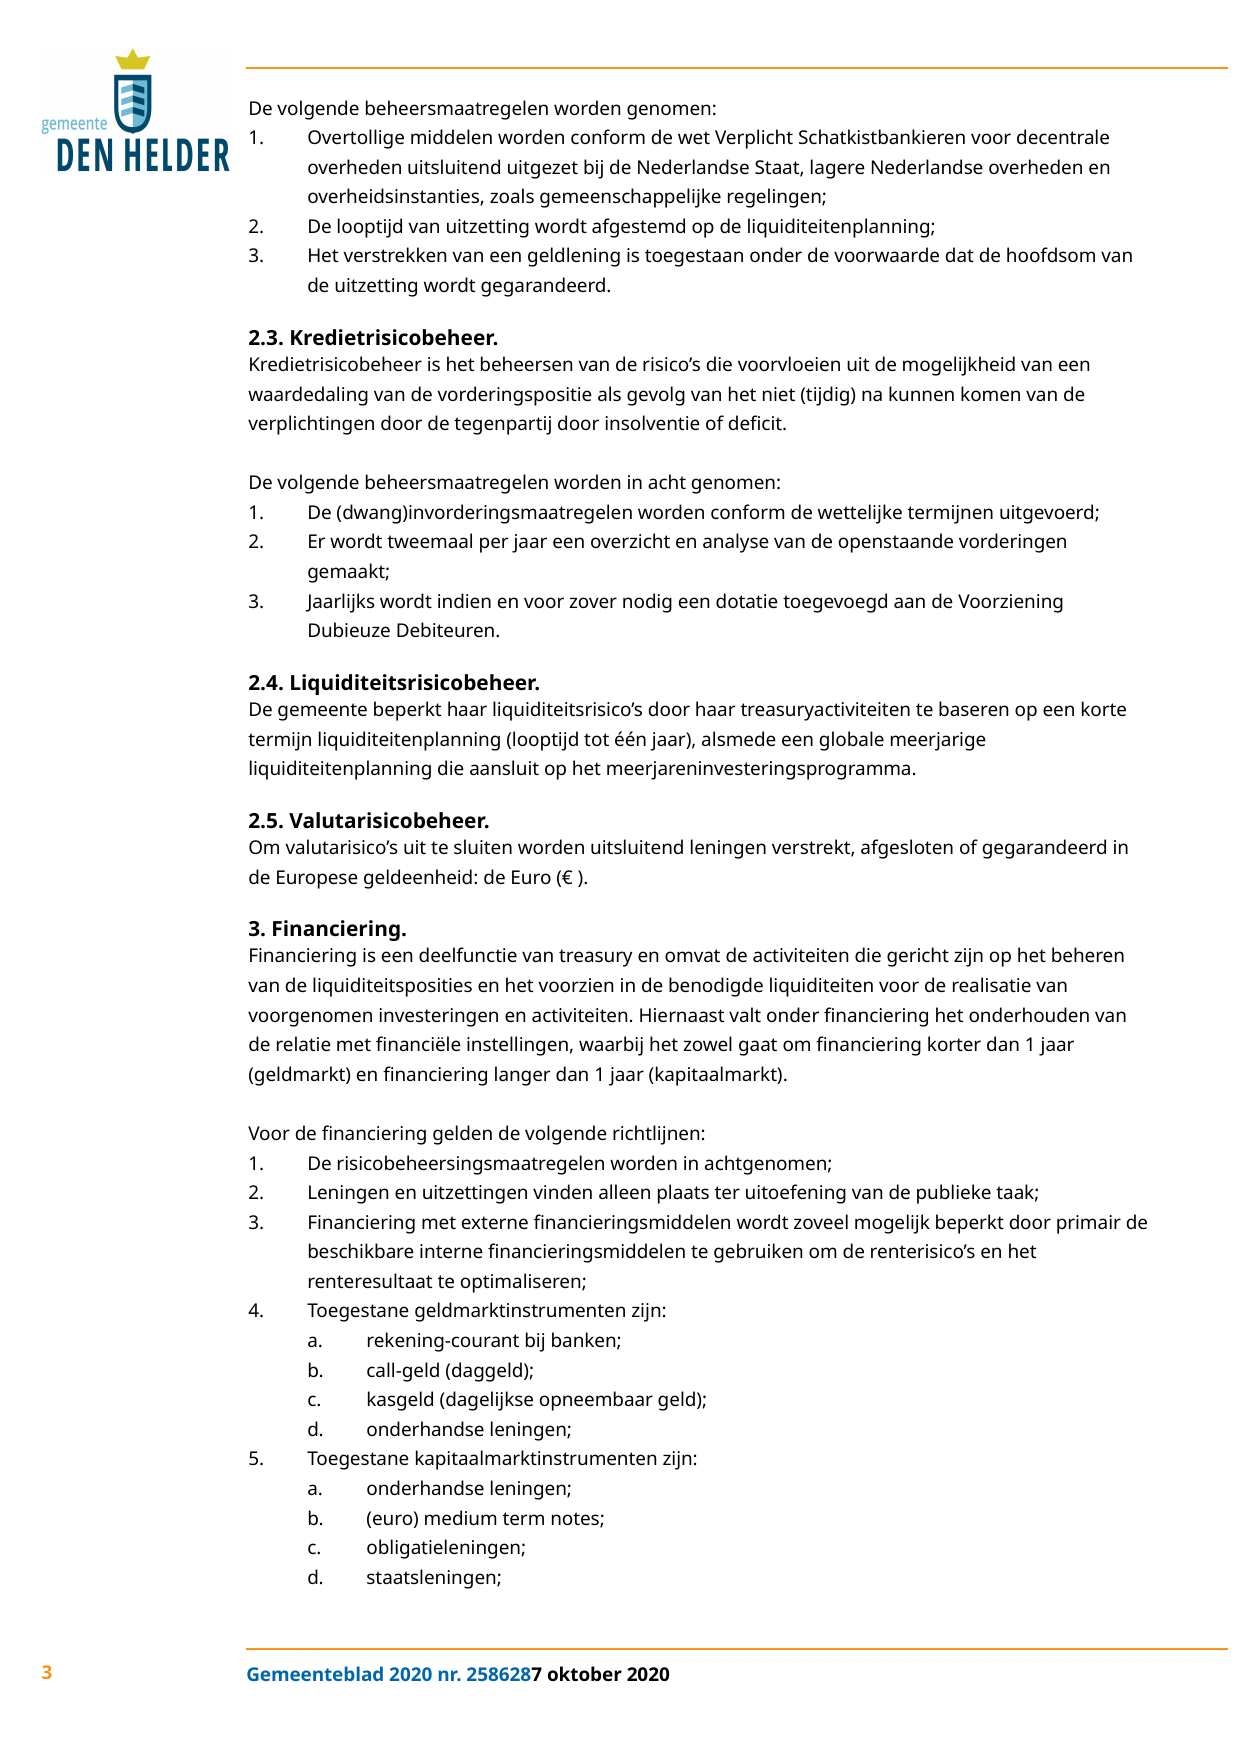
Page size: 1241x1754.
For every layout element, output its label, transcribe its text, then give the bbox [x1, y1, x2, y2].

text Financiering is een deelfunctie van treasury en omvat de activiteiten die gericht zijn op het beheren van de liquiditeitsposities en het voorzien in de benodigde liquiditeiten voor de realisatie van voorgenomen investeringen en activiteiten. Hiernaast valt onder financiering het onderhouden van de relatie met financiële instellingen, waarbij het zowel gaat om financiering korter dan 1 jaar (geldmarkt) en financiering langer dan 1 jaar (kapitaalmarkt). [248, 943, 1152, 1087]
text Voor de financiering gelden de volgende richtlijnen: [248, 1120, 1152, 1146]
list kasgeld (dagelijkse opneembaar geld); [307, 1386, 1152, 1412]
list Leningen en uitzettingen vinden alleen plaats ter uitoefening van de publieke taak; [248, 1179, 1152, 1205]
list Het verstrekken van een geldlening is toegestaan onder de voorwaarde dat de hoofdsom van de uitzetting wordt gegarandeerd. [248, 243, 1152, 298]
text De volgende beheersmaatregelen worden in acht genomen: [248, 469, 1152, 495]
text 2.3. Kredietrisicobeheer. [248, 323, 1152, 351]
list onderhandse leningen; [307, 1475, 1152, 1501]
list De (dwang)invorderingsmaatregelen worden conform de wettelijke termijnen uitgevoerd; [248, 499, 1152, 525]
list Er wordt tweemaal per jaar een overzicht en analyse van de openstaande vorderingen gemaakt; [248, 529, 1152, 584]
text Om valutarisico’s uit te sluiten worden uitsluitend leningen verstrekt, afgesloten of gegarandeerd in de Europese geldeenheid: de Euro (€ ). [248, 834, 1152, 889]
text De volgende beheersmaatregelen worden genomen: [248, 95, 1152, 121]
picture [182, 144, 187, 165]
list (euro) medium term notes; [307, 1505, 1152, 1531]
text 2.4. Liquiditeitsrisicobeheer. [248, 668, 1152, 696]
list De risicobeheersingsmaatregelen worden in achtgenomen; [248, 1150, 1152, 1176]
list Overtollige middelen worden conform de wet Verplicht Schatkistbankieren voor decentrale overheden uitsluitend uitgezet bij de Nederlandse Staat, lagere Nederlandse overheden en overheidsinstanties, zoals gemeenschappelijke regelingen; [248, 124, 1152, 209]
text De gemeente beperkt haar liquiditeitsrisico’s door haar treasuryactiviteiten te baseren op een korte termijn liquiditeitenplanning (looptijd tot één jaar), alsmede een globale meerjarige liquiditeitenplanning die aansluit op het meerjareninvesteringsprogramma. [248, 696, 1152, 781]
list rekening-courant bij banken; [307, 1327, 1152, 1353]
picture [220, 160, 224, 172]
list Jaarlijks wordt indien en voor zover nodig een dotatie toegevoegd aan de Voorziening Dubieuze Debiteuren. [248, 588, 1152, 643]
text Kredietrisicobeheer is het beheersen van de risico’s die voorvloeien uit de mogelijkheid van een waardedaling van de vorderingspositie als gevolg van het niet (tijdig) na kunnen komen van de verplichtingen door de tegenpartij door insolventie of deficit. [248, 351, 1152, 436]
picture [41, 47, 231, 172]
text 3. Financiering. [248, 914, 1152, 943]
list Toegestane geldmarktinstrumenten zijn: [248, 1298, 1152, 1323]
list call-geld (daggeld); [307, 1357, 1152, 1383]
list obligatieleningen; [307, 1534, 1152, 1560]
list Financiering met externe financieringsmiddelen wordt zoveel mogelijk beperkt door primair de beschikbare interne financieringsmiddelen te gebruiken om de renterisico’s en het renteresultaat te optimaliseren; [248, 1209, 1152, 1294]
picture [130, 157, 135, 172]
picture [63, 144, 68, 165]
picture [100, 154, 106, 172]
text 2.5. Valutarisicobeheer. [248, 806, 1152, 834]
list staatsleningen; [307, 1564, 1152, 1590]
list De looptijd van uitzetting wordt afgestemd op de liquiditeitenplanning; [248, 213, 1152, 239]
list Toegestane kapitaalmarktinstrumenten zijn: [248, 1446, 1152, 1471]
list onderhandse leningen; [307, 1416, 1152, 1442]
